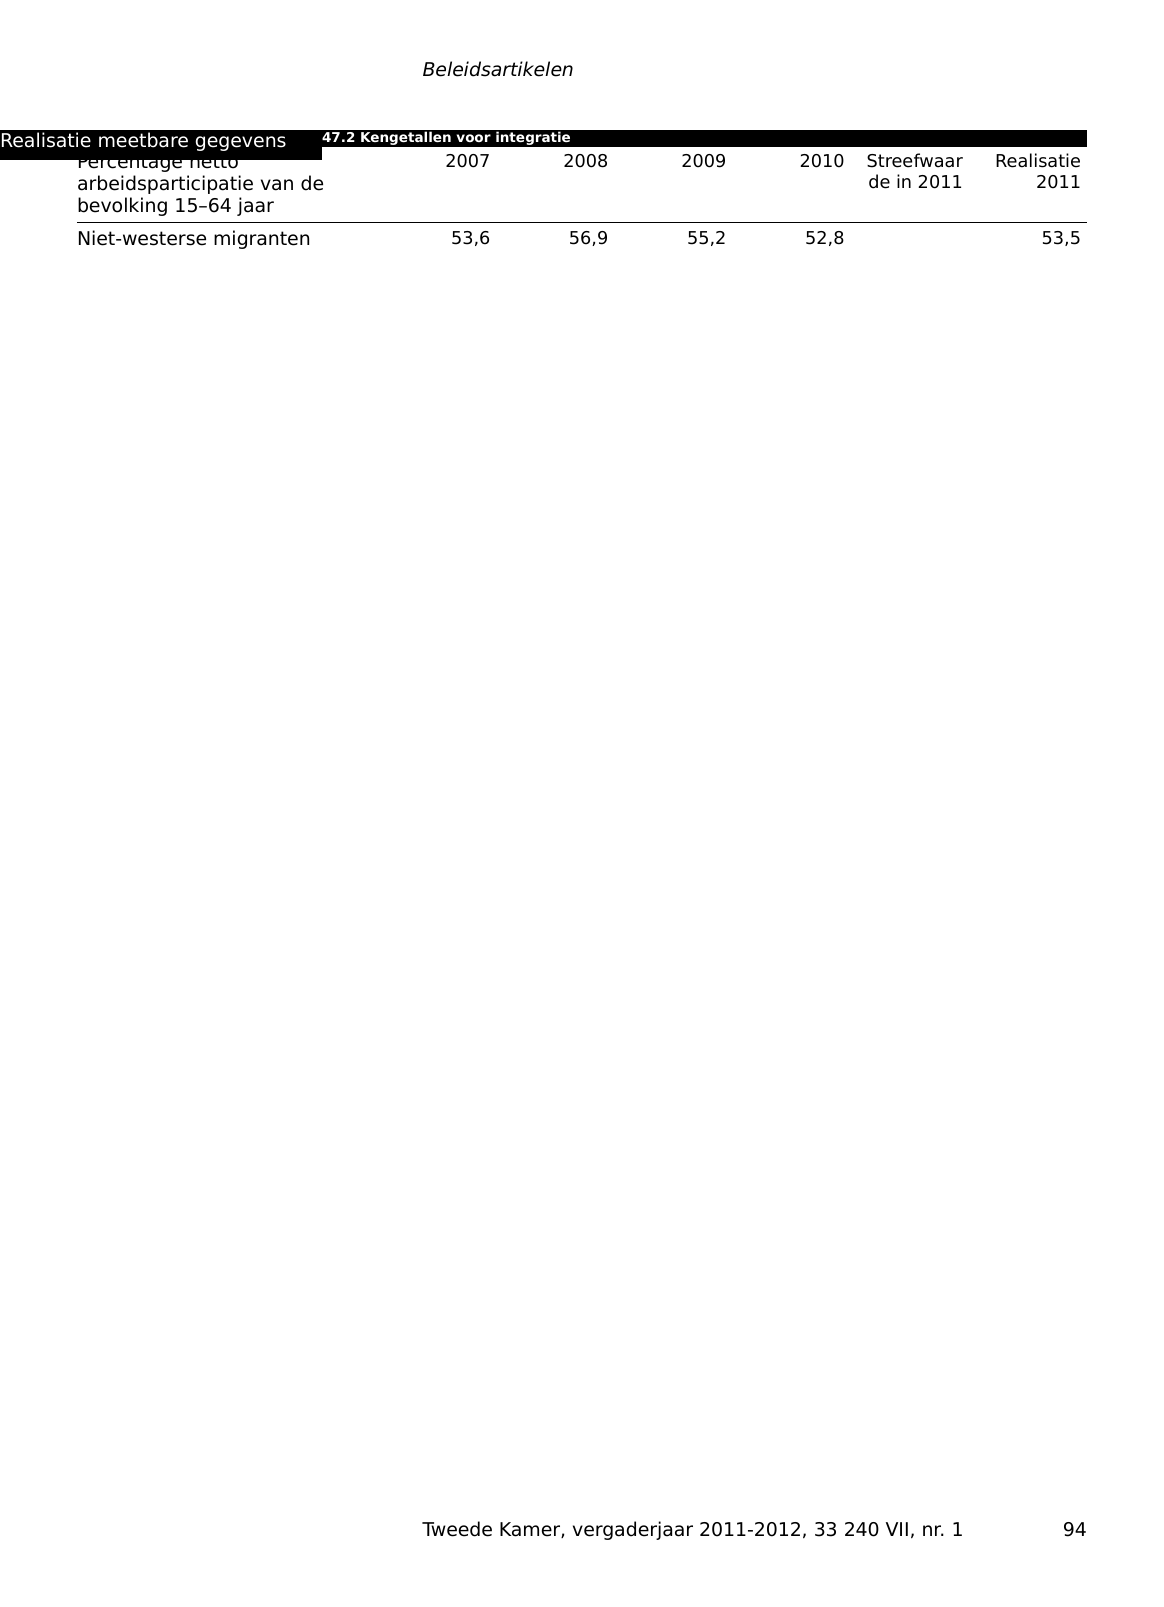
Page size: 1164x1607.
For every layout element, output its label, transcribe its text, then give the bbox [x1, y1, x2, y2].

table_cell Streefwaarde in 2011 [850, 147, 968, 222]
table_cell 2010 [732, 147, 850, 222]
table_cell 53,5 [969, 223, 1087, 250]
table_header 47.2 Kengetallen voor integratie [0, 130, 1087, 160]
table_cell 2008 [496, 147, 614, 222]
table_cell 55,2 [614, 223, 732, 250]
table_cell 2009 [614, 147, 732, 222]
table_cell Realisatie 2011 [969, 147, 1087, 222]
table_cell Percentage netto arbeidsparticipatie van de bevolking 15–64 jaar [77, 147, 378, 222]
table_cell Niet-westerse migranten [77, 223, 378, 250]
table_cell 56,9 [496, 223, 614, 250]
table_cell 53,6 [378, 223, 496, 250]
table_cell 52,8 [732, 223, 850, 250]
table_cell [850, 223, 968, 250]
table_cell 2007 [378, 147, 496, 222]
